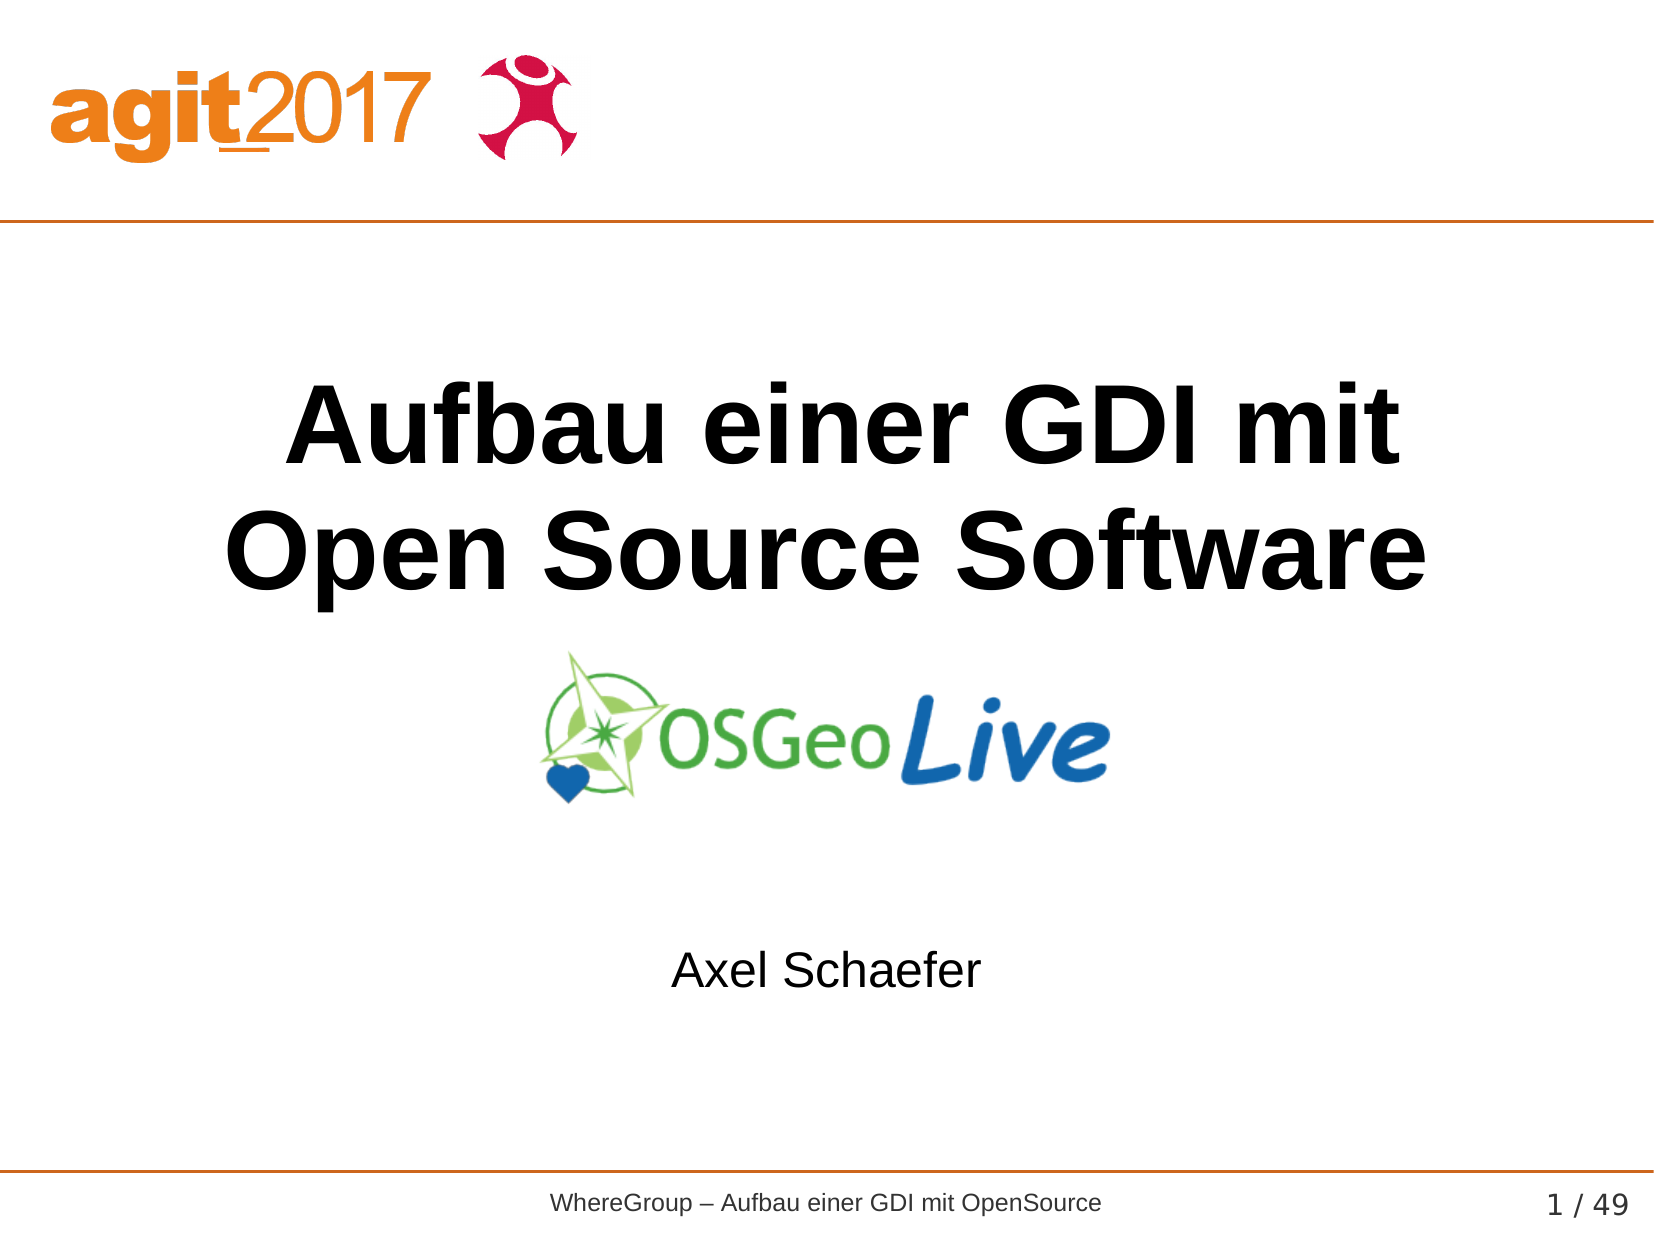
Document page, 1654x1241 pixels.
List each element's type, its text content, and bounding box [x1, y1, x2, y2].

picture [47, 47, 435, 166]
picture [332, 649, 1270, 806]
text_box Aufbau einer GDI mit Open Source Software Axel Schaefer [118, 354, 1536, 1096]
